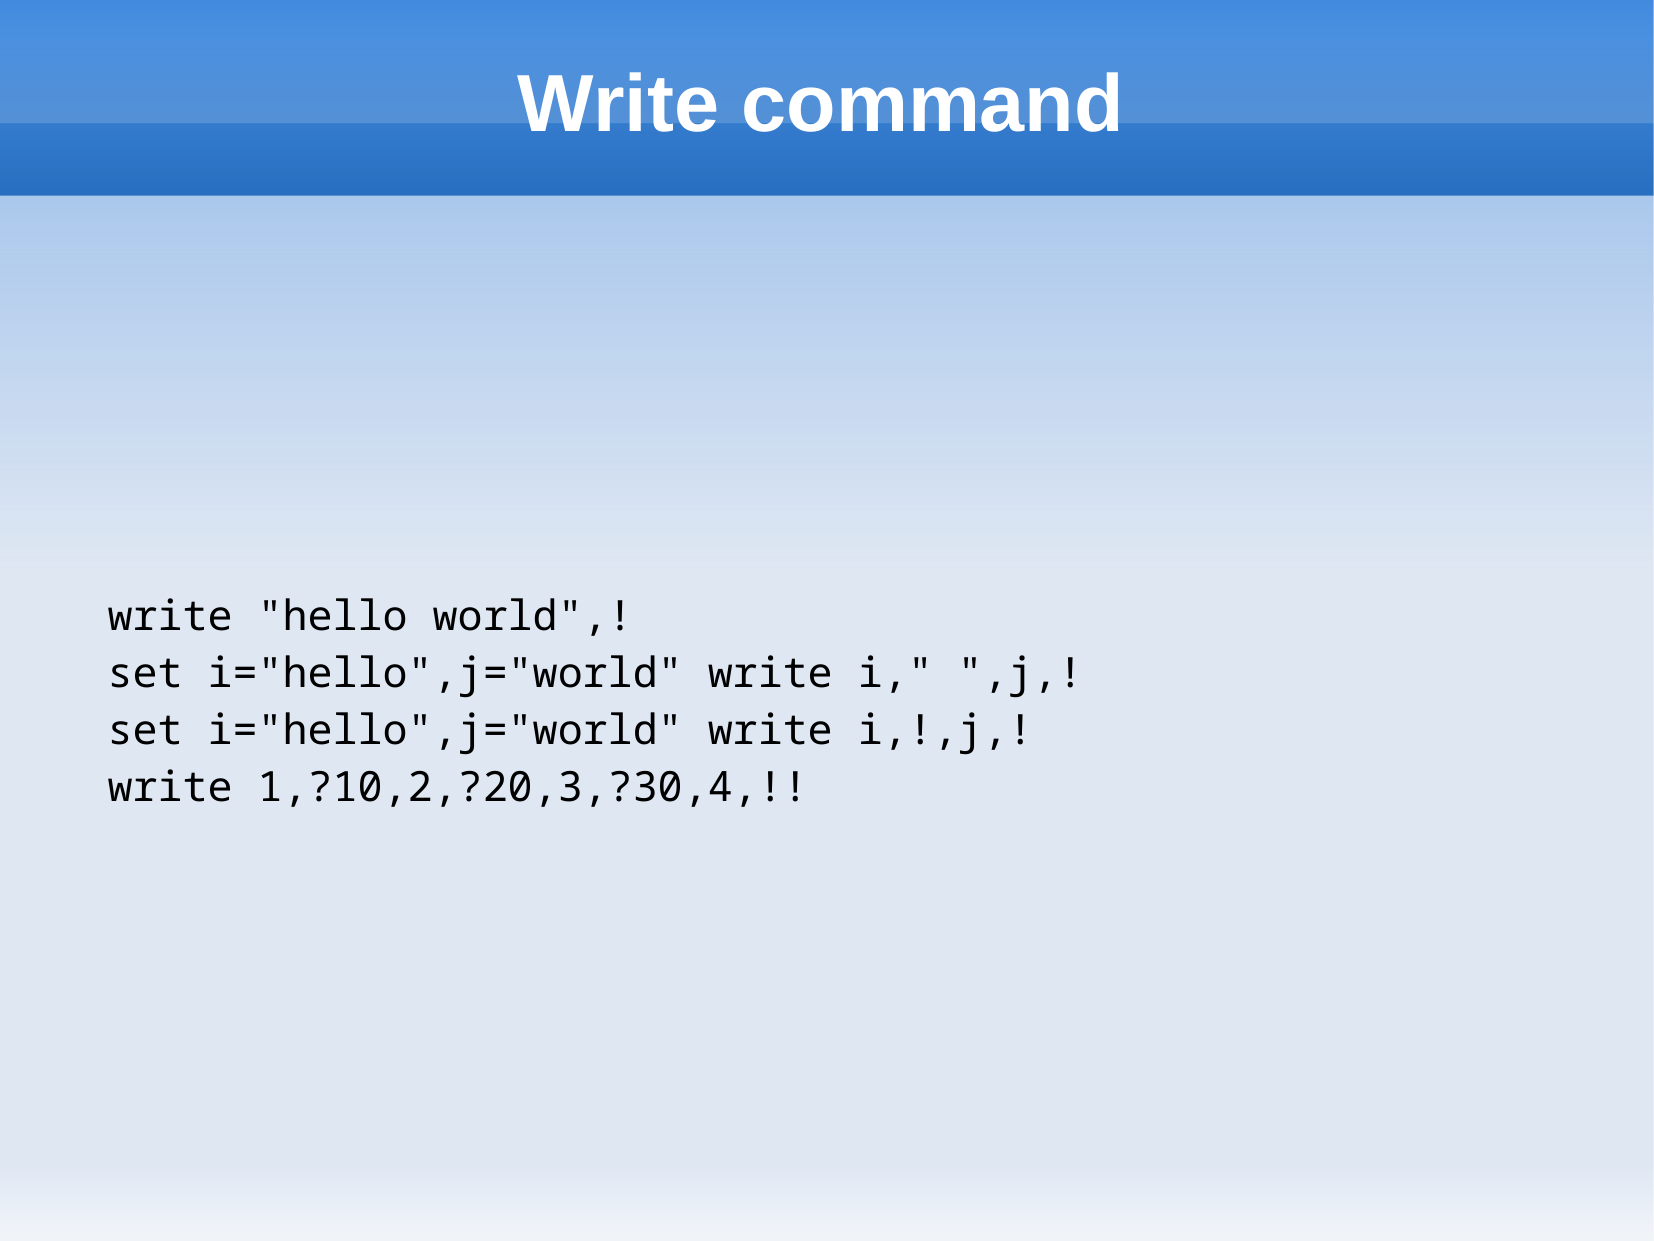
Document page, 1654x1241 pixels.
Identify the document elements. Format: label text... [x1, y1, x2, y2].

subtitle write "hello world",! set i="hello",j="world" write i," ",j,! set i="hello",j="world" write i,!,j,! write 1,?10,2,?20,3,?30,4,!! [82, 290, 1571, 1109]
picture [0, 0, 1654, 1241]
title Write command [76, 0, 1565, 208]
